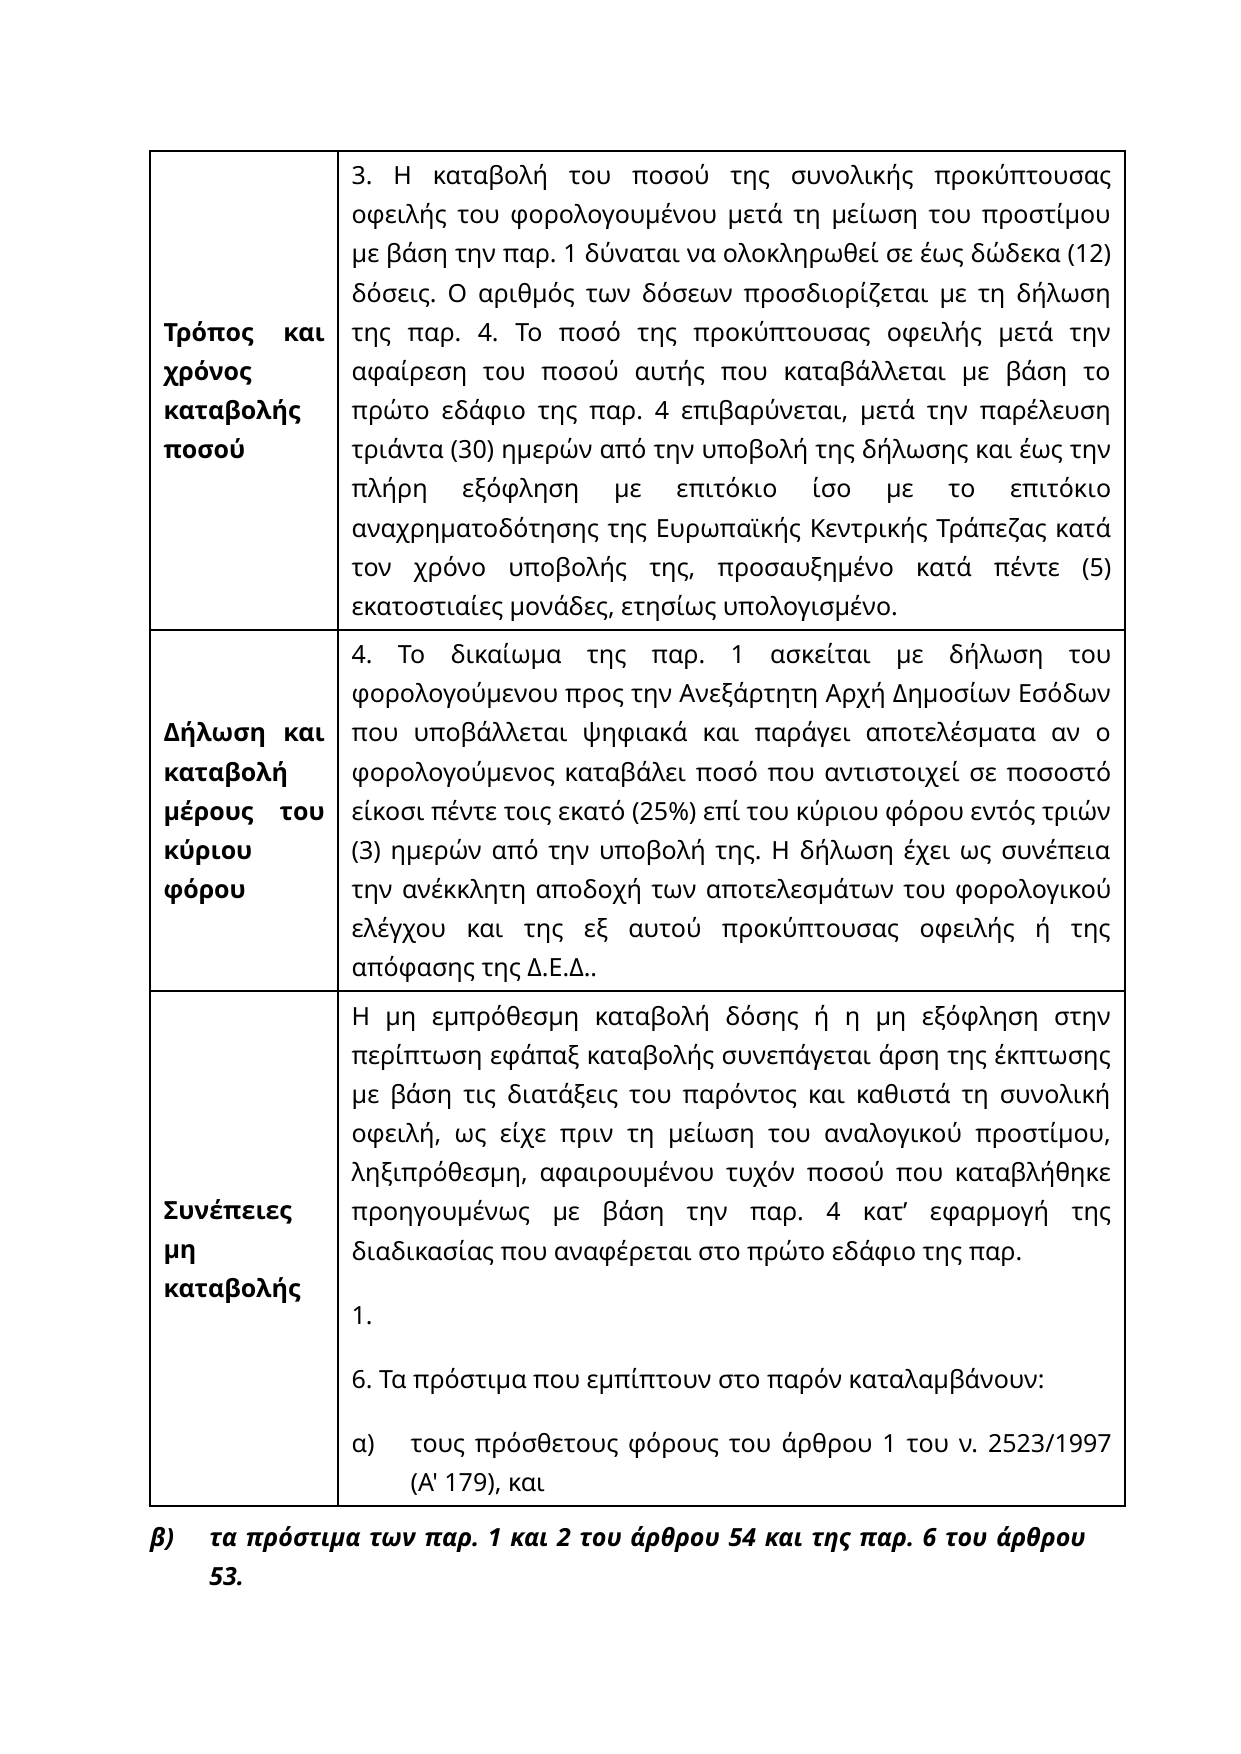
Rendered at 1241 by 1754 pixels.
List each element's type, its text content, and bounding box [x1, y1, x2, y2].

table_cell 4. Το δικαίωμα της παρ. 1 ασκείται με δήλωση του φορολογούμενου προς την Ανεξάρτητη Αρχή Δημοσίων Εσόδων που υποβάλλεται ψηφιακά και παράγει αποτελέσματα αν ο φορολογούμενος καταβάλει ποσό που αντιστοιχεί σε ποσοστό είκοσι πέντε τοις εκατό (25%) επί του κύριου φόρου εντός τριών (3) ημερών από την υποβολή της. Η δήλωση έχει ως συνέπεια την ανέκκλητη αποδοχή των αποτελεσμάτων του φορολογικού ελέγχου και της εξ αυτού προκύπτουσας οφειλής ή της απόφασης της Δ.Ε.Δ.. [339, 631, 1124, 990]
table_cell Συνέπειες μη καταβολής [151, 992, 337, 1505]
table_cell Τρόπος και χρόνος καταβολής ποσού [151, 152, 337, 629]
list β) τα πρόστιμα των παρ. 1 και 2 του άρθρου 54 και της παρ. 6 του άρθρου 53. [150, 1519, 1090, 1592]
table_cell 3. Η καταβολή του ποσού της συνολικής προκύπτουσας οφειλής του φορολογουμένου μετά τη μείωση του προστίμου με βάση την παρ. 1 δύναται να ολοκληρωθεί σε έως δώδεκα (12) δόσεις. Ο αριθμός των δόσεων προσδιορίζεται με τη δήλωση της παρ. 4. Το ποσό της προκύπτουσας οφειλής μετά την αφαίρεση του ποσού αυτής που καταβάλλεται με βάση το πρώτο εδάφιο της παρ. 4 επιβαρύνεται, μετά την παρέλευση τριάντα (30) ημερών από την υποβολή της δήλωσης και έως την πλήρη εξόφληση με επιτόκιο ίσο με το επιτόκιο αναχρηματοδότησης της Ευρωπαϊκής Κεντρικής Τράπεζας κατά τον χρόνο υποβολής της, προσαυξημένο κατά πέντε (5) εκατοστιαίες μονάδες, ετησίως υπολογισμένο. [339, 152, 1124, 629]
table_cell Η μη εμπρόθεσμη καταβολή δόσης ή η μη εξόφληση στην περίπτωση εφάπαξ καταβολής συνεπάγεται άρση της έκπτωσης με βάση τις διατάξεις του παρόντος και καθιστά τη συνολική οφειλή, ως είχε πριν τη μείωση του αναλογικού προστίμου, ληξιπρόθεσμη, αφαιρουμένου τυχόν ποσού που καταβλήθηκε προηγουμένως με βάση την παρ. 4 κατ’ εφαρμογή της διαδικασίας που αναφέρεται στο πρώτο εδάφιο της παρ. 1. 6. Τα πρόστιμα που εμπίπτουν στο παρόν καταλαμβάνουν: α) τους πρόσθετους φόρους του άρθρου 1 του ν. 2523/1997 (Α' 179), και [339, 992, 1124, 1505]
table_cell Δήλωση και καταβολή μέρους του κύριου φόρου [151, 631, 337, 990]
